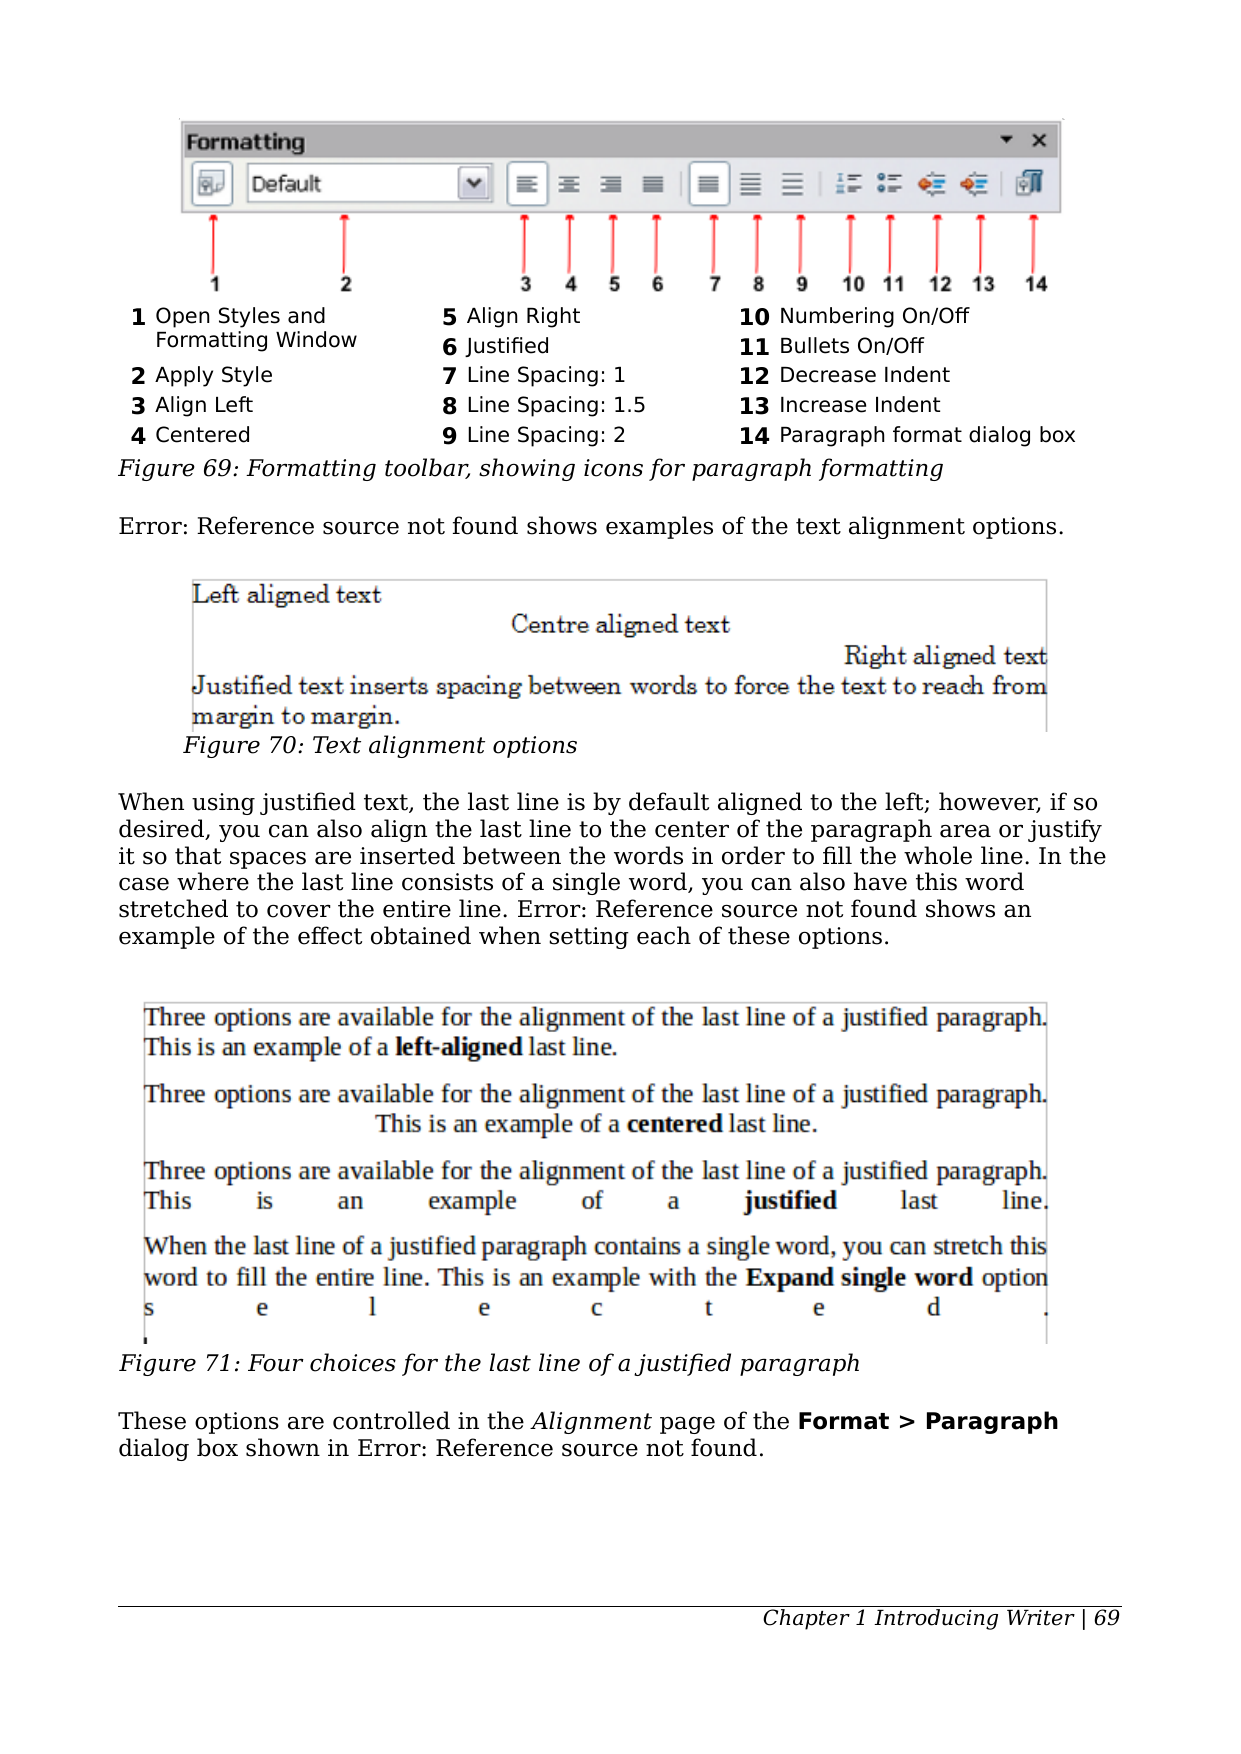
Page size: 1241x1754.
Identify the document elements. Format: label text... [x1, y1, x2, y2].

picture [178, 118, 1065, 295]
table_cell 2 [118, 361, 149, 390]
table_cell Apply Style [149, 361, 416, 390]
table_cell 14 [723, 420, 773, 449]
text These options are controlled in the Alignment page of the Format > Paragraph dialog box shown in Error: Reference source not found. [118, 1408, 1122, 1461]
table_cell Line Spacing: 2 [461, 420, 723, 449]
table_header 5 [416, 301, 461, 331]
text Error: Reference source not found shows examples of the text alignment options. [118, 513, 1122, 540]
table_cell 4 [118, 420, 149, 449]
table_cell Paragraph format dialog box [773, 420, 1125, 449]
table_header 1 [118, 301, 149, 331]
picture [183, 570, 1057, 732]
table_cell 3 [118, 390, 149, 420]
text When using justified text, the last line is by default aligned to the left; however, if so desired, you can also align the last line to the center of the paragraph area or justify it so that spaces are inserted between the words in order to fill the whole line. In the case where the last line consists of a single word, you can also have this word stretched to cover the entire line. Error: Reference source not found shows an example of the effect obtained when setting each of these options. [118, 789, 1122, 949]
table_cell 12 [723, 361, 773, 390]
text Figure 69: Formatting toolbar, showing icons for paragraph formatting [118, 456, 1125, 482]
table_cell Line Spacing: 1.5 [461, 390, 723, 420]
table_cell 6 [416, 331, 461, 361]
picture [119, 974, 1079, 1344]
table_cell 11 [723, 331, 773, 361]
table_header 10 [723, 301, 773, 331]
table_cell Align Left [149, 390, 416, 420]
text Figure 71: Four choices for the last line of a justified paragraph [119, 1350, 1121, 1376]
table_header Numbering On/Off [773, 301, 1125, 331]
table_header Open Styles and Formatting Window [149, 301, 416, 361]
table_cell Increase Indent [773, 390, 1125, 420]
table_cell Centered [149, 420, 416, 449]
table_cell 8 [416, 390, 461, 420]
table_cell Decrease Indent [773, 361, 1125, 390]
text Figure 70: Text alignment options [183, 732, 1057, 758]
table_cell 13 [723, 390, 773, 420]
table_cell Bullets On/Off [773, 331, 1125, 361]
table_header Align Right [461, 301, 723, 331]
table_cell 9 [416, 420, 461, 449]
table_cell Line Spacing: 1 [461, 361, 723, 390]
table_cell 7 [416, 361, 461, 390]
table_cell Justified [461, 331, 723, 361]
table_cell [118, 331, 149, 361]
